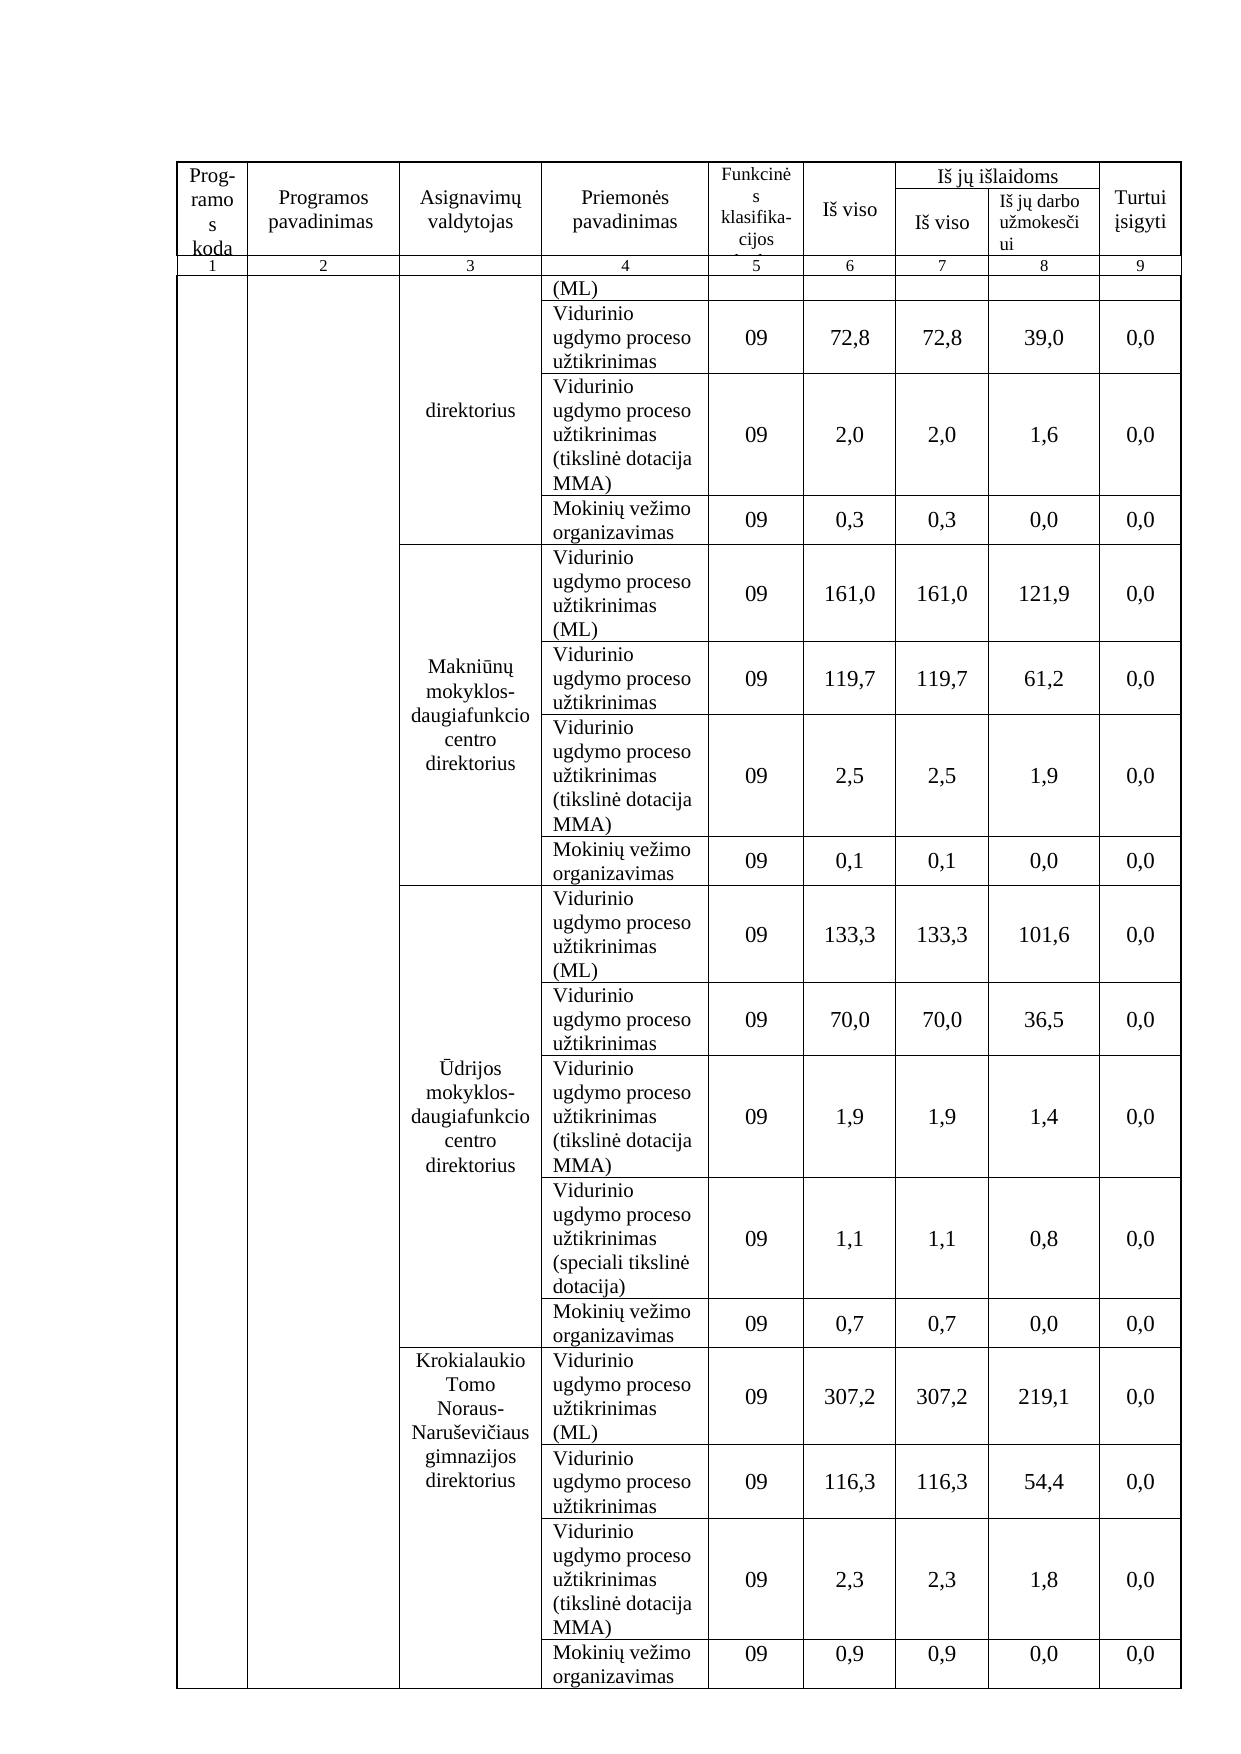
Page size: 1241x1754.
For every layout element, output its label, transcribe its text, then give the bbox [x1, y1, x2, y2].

table_cell 1,9 [989, 715, 1099, 836]
table_header Programos pavadinimas [248, 163, 399, 254]
table_cell 0,0 [1100, 301, 1180, 373]
table_cell direktorius [400, 276, 541, 544]
table_cell 09 [709, 1299, 803, 1347]
table_cell 307,2 [896, 1348, 988, 1444]
table_cell 0,3 [896, 496, 988, 544]
table_header Priemonės pavadinimas [542, 163, 708, 254]
table_cell 7 [896, 256, 988, 275]
table_cell 0,1 [896, 837, 988, 885]
table_cell Vidurinio ugdymo proceso užtikrinimas (ML) [542, 545, 708, 641]
table_cell Iš jų darbo užmokesčiui [989, 189, 1099, 254]
table_cell Vidurinio ugdymo proceso užtikrinimas [542, 301, 708, 373]
table_cell 09 [709, 1640, 803, 1688]
table_header Turtui įsigyti [1100, 163, 1180, 254]
table_cell 09 [709, 886, 803, 982]
table_cell 8 [989, 256, 1099, 275]
table_cell 121,9 [989, 545, 1099, 641]
table_cell 0,9 [804, 1640, 895, 1688]
table_cell [896, 276, 988, 300]
table_cell 09 [709, 545, 803, 641]
table_cell 1,8 [989, 1519, 1099, 1639]
table_header Iš jų išlaidoms [896, 163, 1099, 188]
table_cell 161,0 [896, 545, 988, 641]
table_header Iš viso [804, 163, 895, 254]
table_cell Vidurinio ugdymo proceso užtikrinimas (tikslinė dotacija MMA) [542, 1519, 708, 1639]
table_cell 2,3 [896, 1519, 988, 1639]
table_cell 09 [709, 496, 803, 544]
table_cell Mokinių vežimo organizavimas [542, 496, 708, 544]
table_cell 1 [178, 256, 247, 275]
table_cell (ML) [542, 276, 708, 300]
table_cell 70,0 [804, 983, 895, 1055]
table_cell 0,1 [804, 837, 895, 885]
table_cell 09 [709, 1056, 803, 1177]
table_cell 9 [1100, 256, 1181, 275]
table_cell 61,2 [989, 642, 1099, 714]
table_cell 116,3 [896, 1445, 988, 1518]
table_cell 0,0 [1100, 886, 1180, 982]
table_cell 0,0 [1100, 1299, 1180, 1347]
table_cell 70,0 [896, 983, 988, 1055]
table_cell 119,7 [804, 642, 895, 714]
table_cell Mokinių vežimo organizavimas [542, 1299, 708, 1347]
table_cell 0,0 [1100, 1640, 1180, 1688]
table_cell 307,2 [804, 1348, 895, 1444]
table_cell 0,0 [1100, 496, 1180, 544]
table_cell 54,4 [989, 1445, 1099, 1518]
table_cell 72,8 [896, 301, 988, 373]
table_cell [178, 276, 247, 1688]
table_cell 101,6 [989, 886, 1099, 982]
table_cell [248, 276, 399, 1688]
table_cell 2,5 [804, 715, 895, 836]
table_cell Vidurinio ugdymo proceso užtikrinimas (tikslinė dotacija MMA) [542, 1056, 708, 1177]
table_cell 0,7 [896, 1299, 988, 1347]
table_cell 0,0 [1100, 374, 1180, 494]
table_cell 0,0 [1100, 545, 1180, 641]
table_cell 219,1 [989, 1348, 1099, 1444]
table_cell 72,8 [804, 301, 895, 373]
table_cell 09 [709, 1178, 803, 1298]
table_cell Vidurinio ugdymo proceso užtikrinimas (speciali tikslinė dotacija) [542, 1178, 708, 1298]
table_cell 133,3 [896, 886, 988, 982]
table_cell 1,1 [804, 1178, 895, 1298]
table_cell 0,3 [804, 496, 895, 544]
table_cell Vidurinio ugdymo proceso užtikrinimas [542, 1445, 708, 1518]
table_cell 39,0 [989, 301, 1099, 373]
table_cell 2 [248, 256, 399, 275]
table_cell 4 [542, 256, 708, 275]
table_cell Mokinių vežimo organizavimas [542, 1640, 708, 1688]
table_cell 09 [709, 1519, 803, 1639]
table_cell Mokinių vežimo organizavimas [542, 837, 708, 885]
table_cell 09 [709, 715, 803, 836]
table_cell 1,9 [896, 1056, 988, 1177]
table_cell 0,0 [989, 837, 1099, 885]
table_cell 0,0 [1100, 1178, 1180, 1298]
table_cell 116,3 [804, 1445, 895, 1518]
table_cell 5 [709, 256, 803, 275]
table_cell 2,3 [804, 1519, 895, 1639]
table_header Funkcinės klasifika-cijos kodas [709, 163, 803, 254]
table_cell 0,9 [896, 1640, 988, 1688]
table_cell 09 [709, 1348, 803, 1444]
table_cell [1100, 276, 1180, 300]
table_cell 0,7 [804, 1299, 895, 1347]
table_cell 09 [709, 837, 803, 885]
table_cell 3 [400, 256, 541, 275]
table_cell 0,0 [989, 1640, 1099, 1688]
table_cell 1,6 [989, 374, 1099, 494]
table_cell 09 [709, 1445, 803, 1518]
table_cell 6 [804, 256, 895, 275]
table_cell Vidurinio ugdymo proceso užtikrinimas (tikslinė dotacija MMA) [542, 715, 708, 836]
table_cell [709, 276, 803, 300]
table_cell 0,0 [1100, 1348, 1180, 1444]
table_cell 0,0 [1100, 983, 1180, 1055]
table_cell 1,9 [804, 1056, 895, 1177]
table_cell 0,0 [989, 1299, 1099, 1347]
table_cell 161,0 [804, 545, 895, 641]
table_cell 1,4 [989, 1056, 1099, 1177]
table_cell 09 [709, 983, 803, 1055]
table_cell Vidurinio ugdymo proceso užtikrinimas (ML) [542, 1348, 708, 1444]
table_cell 09 [709, 301, 803, 373]
table_cell Iš viso [896, 189, 988, 254]
table_cell 36,5 [989, 983, 1099, 1055]
table_cell 2,5 [896, 715, 988, 836]
table_cell 0,0 [1100, 1519, 1180, 1639]
table_cell 09 [709, 374, 803, 494]
table_cell Vidurinio ugdymo proceso užtikrinimas (ML) [542, 886, 708, 982]
table_cell 09 [709, 642, 803, 714]
table_cell 0,8 [989, 1178, 1099, 1298]
table_cell Vidurinio ugdymo proceso užtikrinimas [542, 642, 708, 714]
table_cell Vidurinio ugdymo proceso užtikrinimas (tikslinė dotacija MMA) [542, 374, 708, 494]
table_cell 2,0 [804, 374, 895, 494]
table_cell 1,1 [896, 1178, 988, 1298]
table_cell Krokialaukio Tomo Noraus-Naruševičiaus gimnazijos direktorius [400, 1348, 541, 1688]
table_cell Ūdrijos mokyklos-daugiafunkcio centro direktorius [400, 886, 541, 1347]
table_cell Makniūnų mokyklos-daugiafunkcio centro direktorius [400, 545, 541, 885]
table_cell 119,7 [896, 642, 988, 714]
table_cell [989, 276, 1099, 300]
table_cell 2,0 [896, 374, 988, 494]
table_cell 0,0 [1100, 642, 1180, 714]
table_cell 0,0 [1100, 1056, 1180, 1177]
table_cell [804, 276, 895, 300]
table_header Asignavimų valdytojas [400, 163, 541, 254]
table_cell 0,0 [1100, 1445, 1180, 1518]
table_cell 133,3 [804, 886, 895, 982]
table_cell Vidurinio ugdymo proceso užtikrinimas [542, 983, 708, 1055]
table_cell 0,0 [1100, 837, 1180, 885]
table_cell 0,0 [989, 496, 1099, 544]
table_header Prog-ramos kodas [178, 163, 247, 254]
table_cell 0,0 [1100, 715, 1180, 836]
